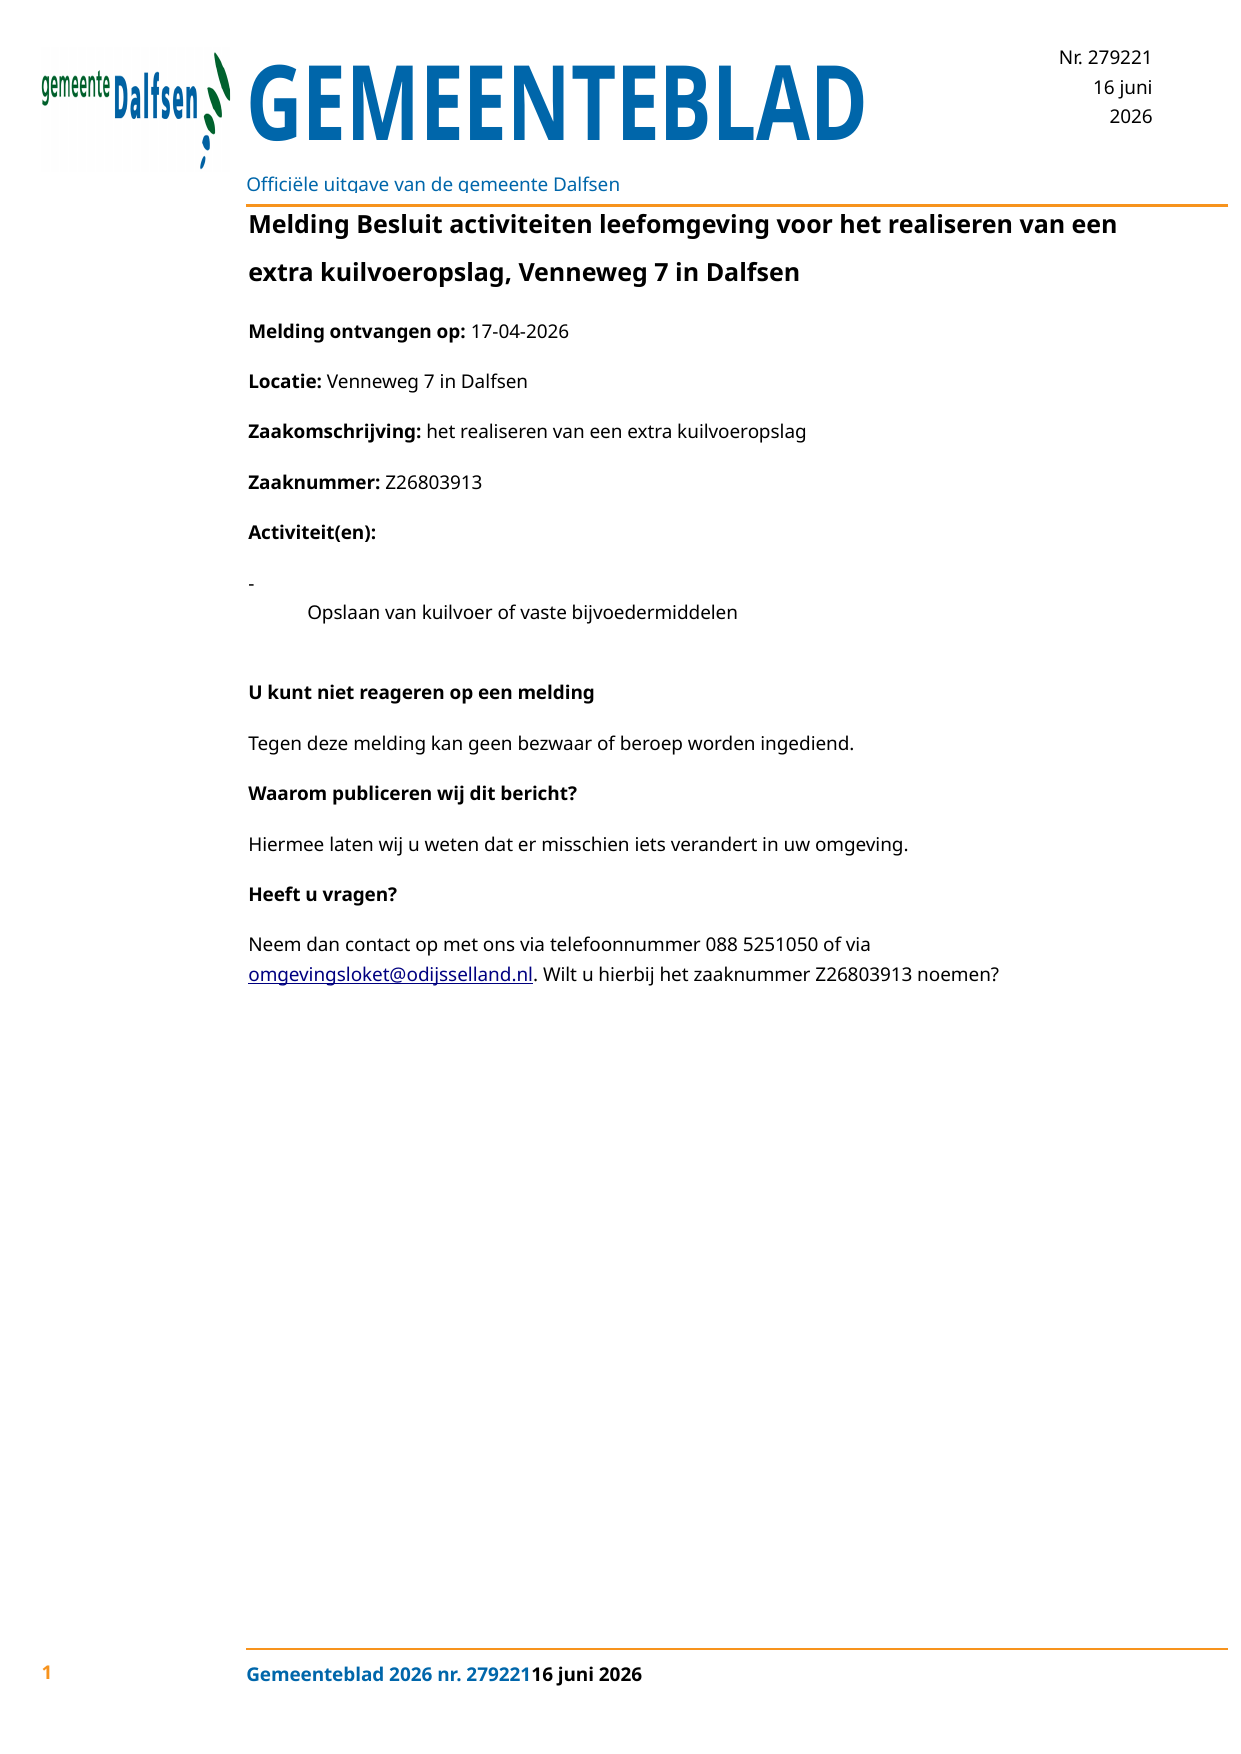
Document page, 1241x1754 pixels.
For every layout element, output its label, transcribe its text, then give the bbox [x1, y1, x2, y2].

text Tegen deze melding kan geen bezwaar of beroep worden ingediend. [248, 730, 1152, 756]
text Zaakomschrijving: het realiseren van een extra kuilvoeropslag [248, 419, 1152, 444]
text Locatie: Venneweg 7 in Dalfsen [248, 368, 1152, 394]
text Neem dan contact op met ons via telefoonnummer 088 5251050 of via omgevingsloket@odijsselland.nl. Wilt u hierbij het zaaknummer Z26803913 noemen? [248, 932, 1152, 987]
text Hiermee laten wij u weten dat er misschien iets verandert in uw omgeving. [248, 831, 1152, 857]
text Heeft u vragen? [248, 881, 1152, 907]
text Melding Besluit activiteiten leefomgeving voor het realiseren van een extra kuilvoeropslag, Venneweg 7 in Dalfsen [248, 207, 1152, 288]
text U kunt niet reageren op een melding [248, 679, 1152, 705]
text Waarom publiceren wij dit bericht? [248, 780, 1152, 806]
text Zaaknummer: Z26803913 [248, 469, 1152, 495]
picture [41, 47, 231, 172]
text Melding ontvangen op: 17-04-2026 [248, 318, 1152, 344]
text Activiteit(en): [248, 519, 1152, 545]
list Opslaan van kuilvoer of vaste bijvoedermiddelen [248, 599, 1152, 625]
